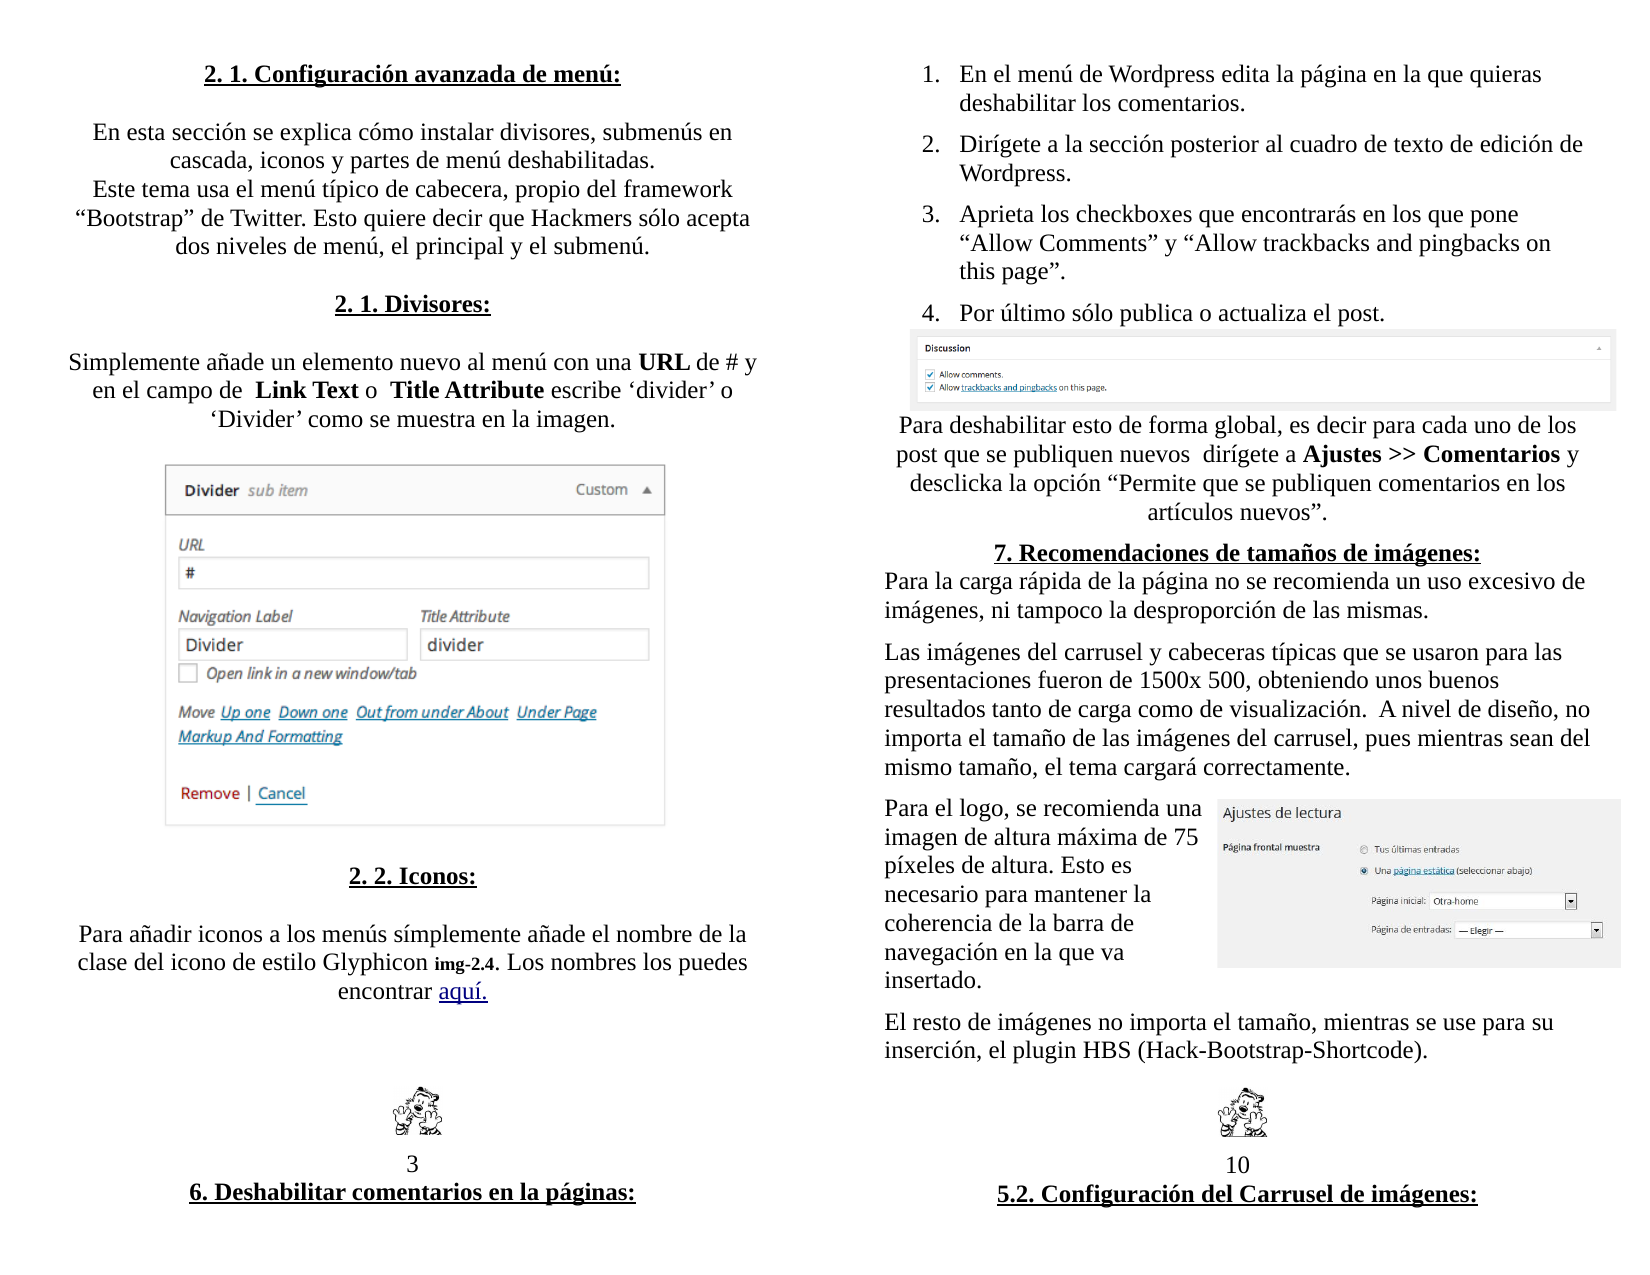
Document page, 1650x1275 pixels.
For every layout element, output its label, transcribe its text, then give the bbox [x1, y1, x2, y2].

list Dirígete a la sección posterior al cuadro de texto de edición de Wordpress. [922, 129, 1591, 187]
picture [1217, 799, 1621, 968]
text El resto de imágenes no importa el tamaño, mientras se use para su inserción, el plugin HBS (Hack-Bootstrap-Shortcode). [884, 1007, 1591, 1064]
text 2. 1. Divisores: [59, 289, 766, 318]
text Las imágenes del carrusel y cabeceras típicas que se usaron para las presentaciones fueron de 1500x 500, obteniendo unos buenos resultados tanto de carga como de visualización. A nivel de diseño, no importa el tamaño de las imágenes del carrusel, pues mientras sean del mismo tamaño, el tema cargará correctamente. [884, 637, 1591, 780]
list En el menú de Wordpress edita la página en la que quieras deshabilitar los comentarios. [922, 59, 1591, 117]
text Para deshabilitar esto de forma global, es decir para cada uno de los post que se publiquen nuevos dirígete a Ajustes >> Comentarios y desclicka la opción “Permite que se publiquen comentarios en los artículos nuevos”. [884, 339, 1591, 525]
text Para añadir iconos a los menús símplemente añade el nombre de la clase del icono de estilo Glyphicon img-2.4. Los nombres los puedes encontrar aquí. [59, 919, 766, 1005]
text 7. Recomendaciones de tamaños de imágenes: [884, 538, 1591, 567]
text 10 [884, 1150, 1591, 1179]
text Para la carga rápida de la página no se recomienda un uso excesivo de imágenes, ni tampoco la desproporción de las mismas. [884, 567, 1591, 624]
picture [153, 461, 675, 833]
list Por último sólo publica o actualiza el post. [922, 298, 1591, 327]
text Este tema usa el menú típico de cabecera, propio del framework “Bootstrap” de Twitter. Esto quiere decir que Hackmers sólo acepta dos niveles de menú, el principal y el submenú. [59, 174, 766, 260]
picture [909, 329, 1617, 411]
text 3 [59, 1149, 766, 1177]
text 2. 1. Configuración avanzada de menú: [59, 59, 766, 88]
text Simplemente añade un elemento nuevo al menú con una URL de # y en el campo de Link Text o Title Attribute escribe ‘divider’ o ‘Divider’ como se muestra en la imagen. [59, 347, 766, 433]
list Aprieta los checkboxes que encontrarás en los que pone “Allow Comments” y “Allow trackbacks and pingbacks on this page”. [922, 199, 1591, 285]
picture [1217, 1087, 1268, 1137]
text 5.2. Configuración del Carrusel de imágenes: [884, 1179, 1591, 1208]
text 2. 2. Iconos: [59, 861, 766, 890]
text Para el logo, se recomienda una imagen de altura máxima de 75 píxeles de altura. Esto es necesario para mantener la coherencia de la barra de navegación en la que va insertado. [884, 793, 1591, 994]
text En esta sección se explica cómo instalar divisores, submenús en cascada, iconos y partes de menú deshabilitadas. [59, 117, 766, 174]
text 6. Deshabilitar comentarios en la páginas: [59, 1177, 766, 1206]
picture [392, 1086, 443, 1135]
